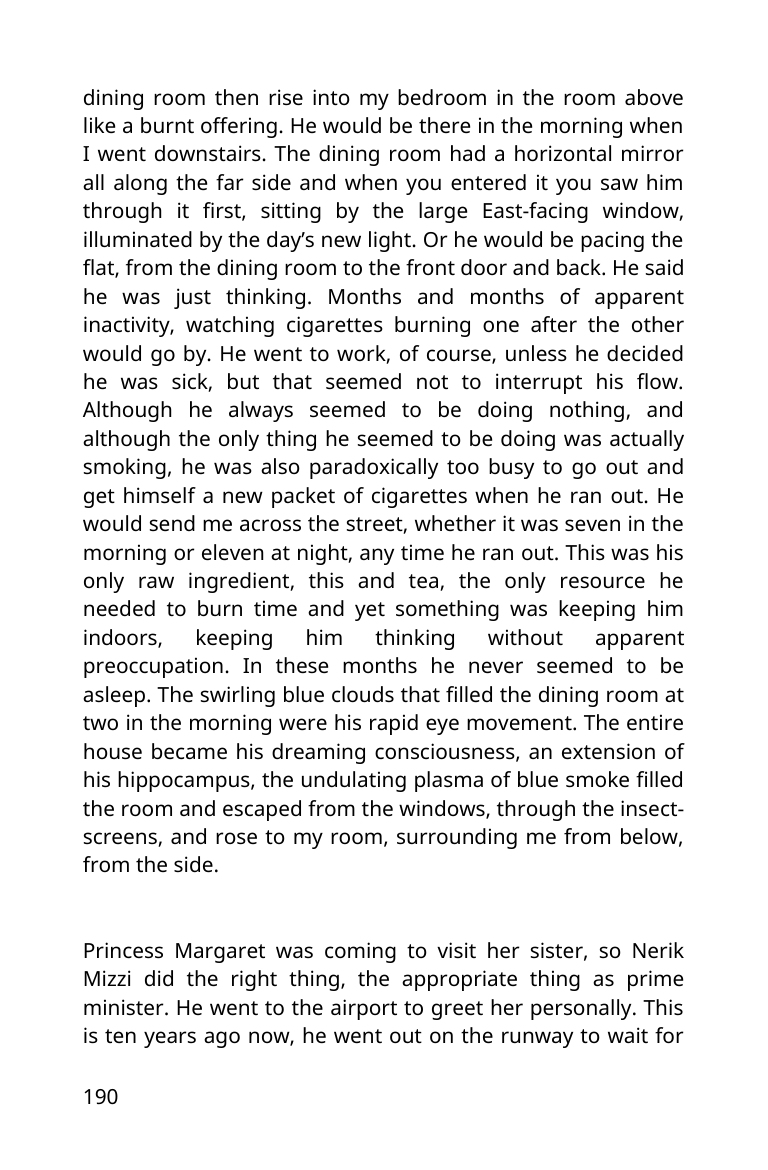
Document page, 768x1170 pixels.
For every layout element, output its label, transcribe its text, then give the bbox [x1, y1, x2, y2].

text dining room then rise into my bedroom in the room above like a burnt offering. He would be there in the morning when I went downstairs. The dining room had a horizontal mirror all along the far side and when you entered it you saw him through it first, sitting by the large East-facing window, illuminated by the day’s new light. Or he would be pacing the flat, from the dining room to the front door and back. He said he was just thinking. Months and months of apparent inactivity, watching cigarettes burning one after the other would go by. He went to work, of course, unless he decided he was sick, but that seemed not to interrupt his flow. Although he always seemed to be doing nothing, and although the only thing he seemed to be doing was actually smoking, he was also paradoxically too busy to go out and get himself a new packet of cigarettes when he ran out. He would send me across the street, whether it was seven in the morning or eleven at night, any time he ran out. This was his only raw ingredient, this and tea, the only resource he needed to burn time and yet something was keeping him indoors, keeping him thinking without apparent preoccupation. In these months he never seemed to be asleep. The swirling blue clouds that filled the dining room at two in the morning were his rapid eye movement. The entire house became his dreaming consciousness, an extension of his hippocampus, the undulating plasma of blue smoke filled the room and escaped from the windows, through the insect-screens, and rose to my room, surrounding me from below, from the side. [83, 83, 685, 879]
text Princess Margaret was coming to visit her sister, so Nerik Mizzi did the right thing, the appropriate thing as prime minister. He went to the airport to greet her personally. This is ten years ago now, he went out on the runway to wait for [83, 936, 685, 1049]
